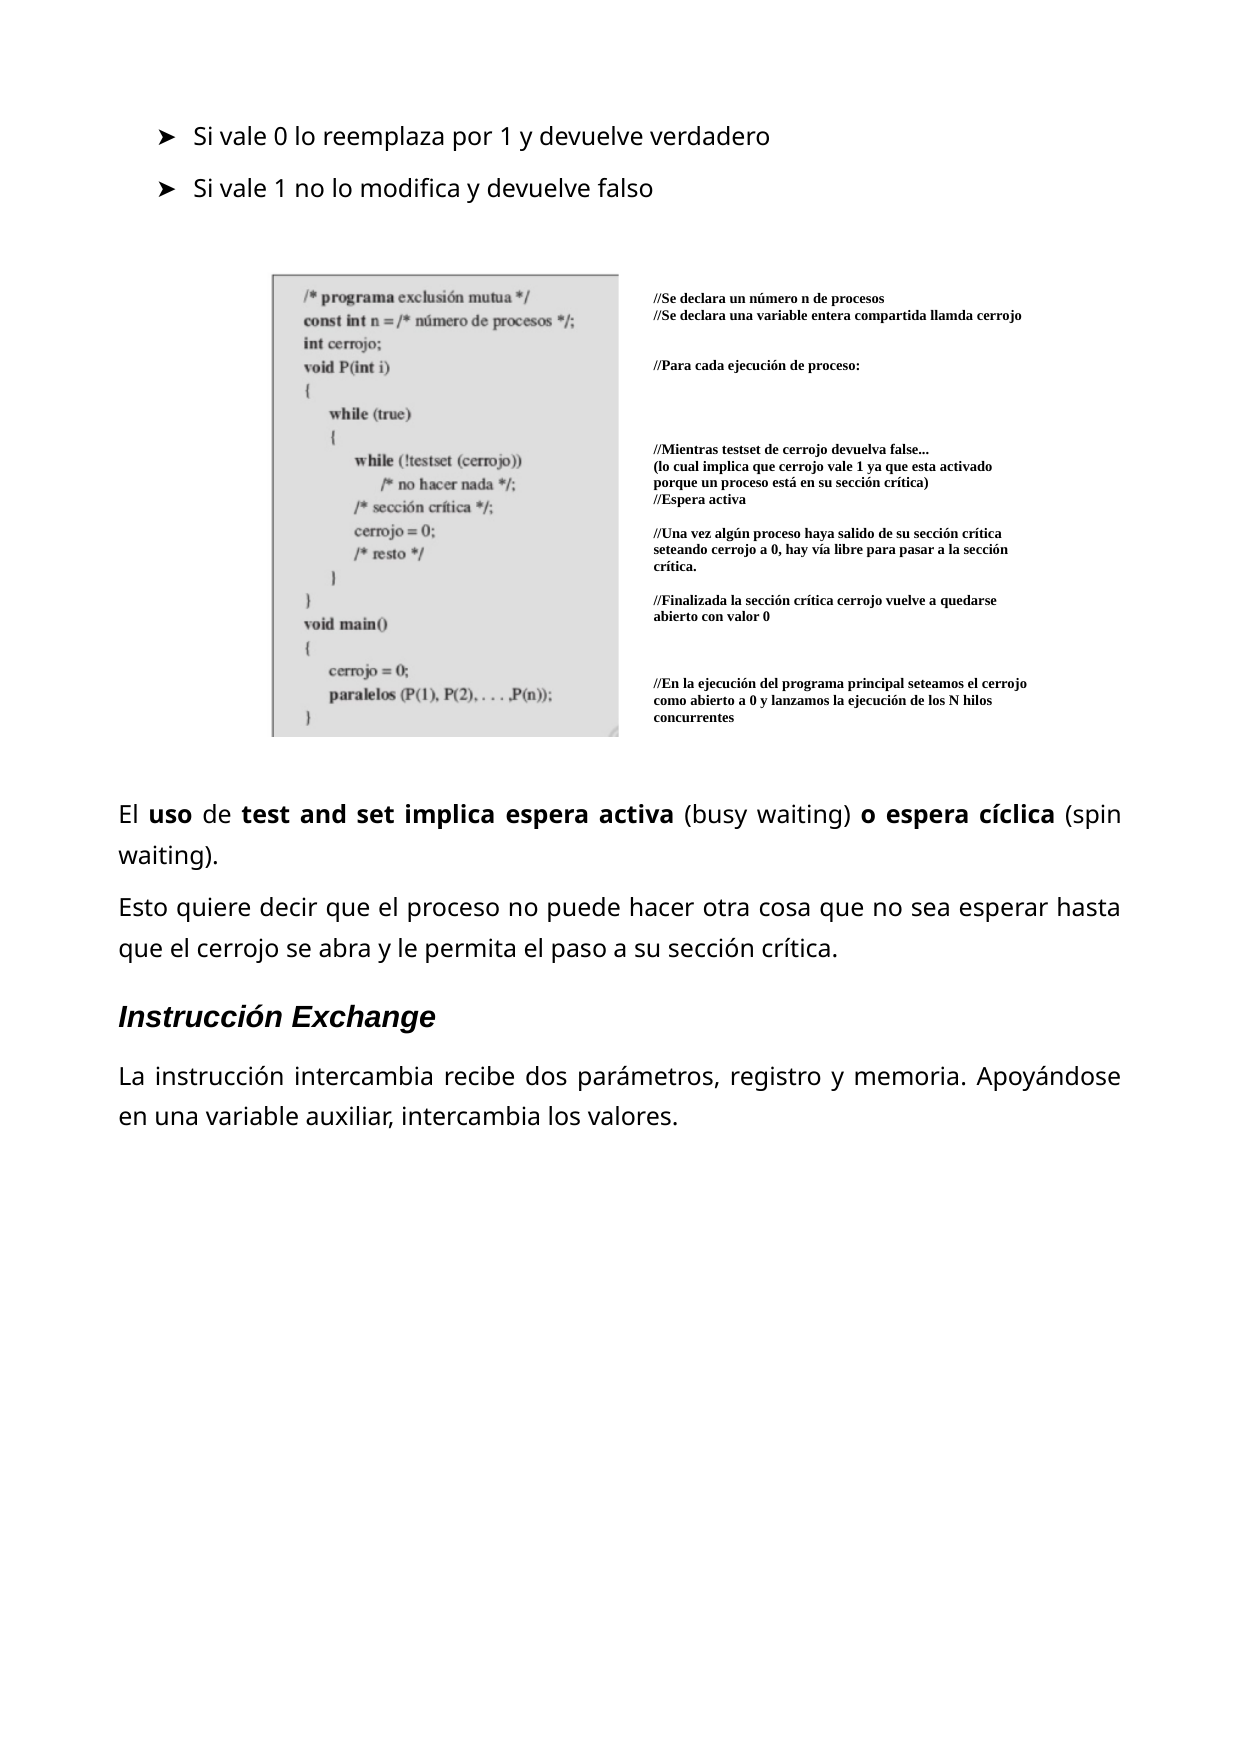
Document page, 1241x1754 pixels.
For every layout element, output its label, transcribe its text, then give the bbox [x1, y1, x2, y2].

list Esto quiere decir que el proceso no puede hacer otra cosa que no sea esperar hasta que el cerrojo se abra y le permita el paso a su sección crítica. [118, 890, 1122, 965]
list Si vale 0 lo reemplaza por 1 y devuelve verdadero [156, 118, 1122, 152]
list Si vale 1 no lo modifica y devuelve falso [156, 171, 1122, 205]
list El uso de test and set implica espera activa (busy waiting) o espera cíclica (spin waiting). [118, 223, 1122, 871]
subtitle Instrucción Exchange [118, 998, 1122, 1034]
picture [427, 272, 536, 737]
text La instrucción intercambia recibe dos parámetros, registro y memoria. Apoyándose en una variable auxiliar, intercambia los valores. [118, 1058, 1122, 1133]
